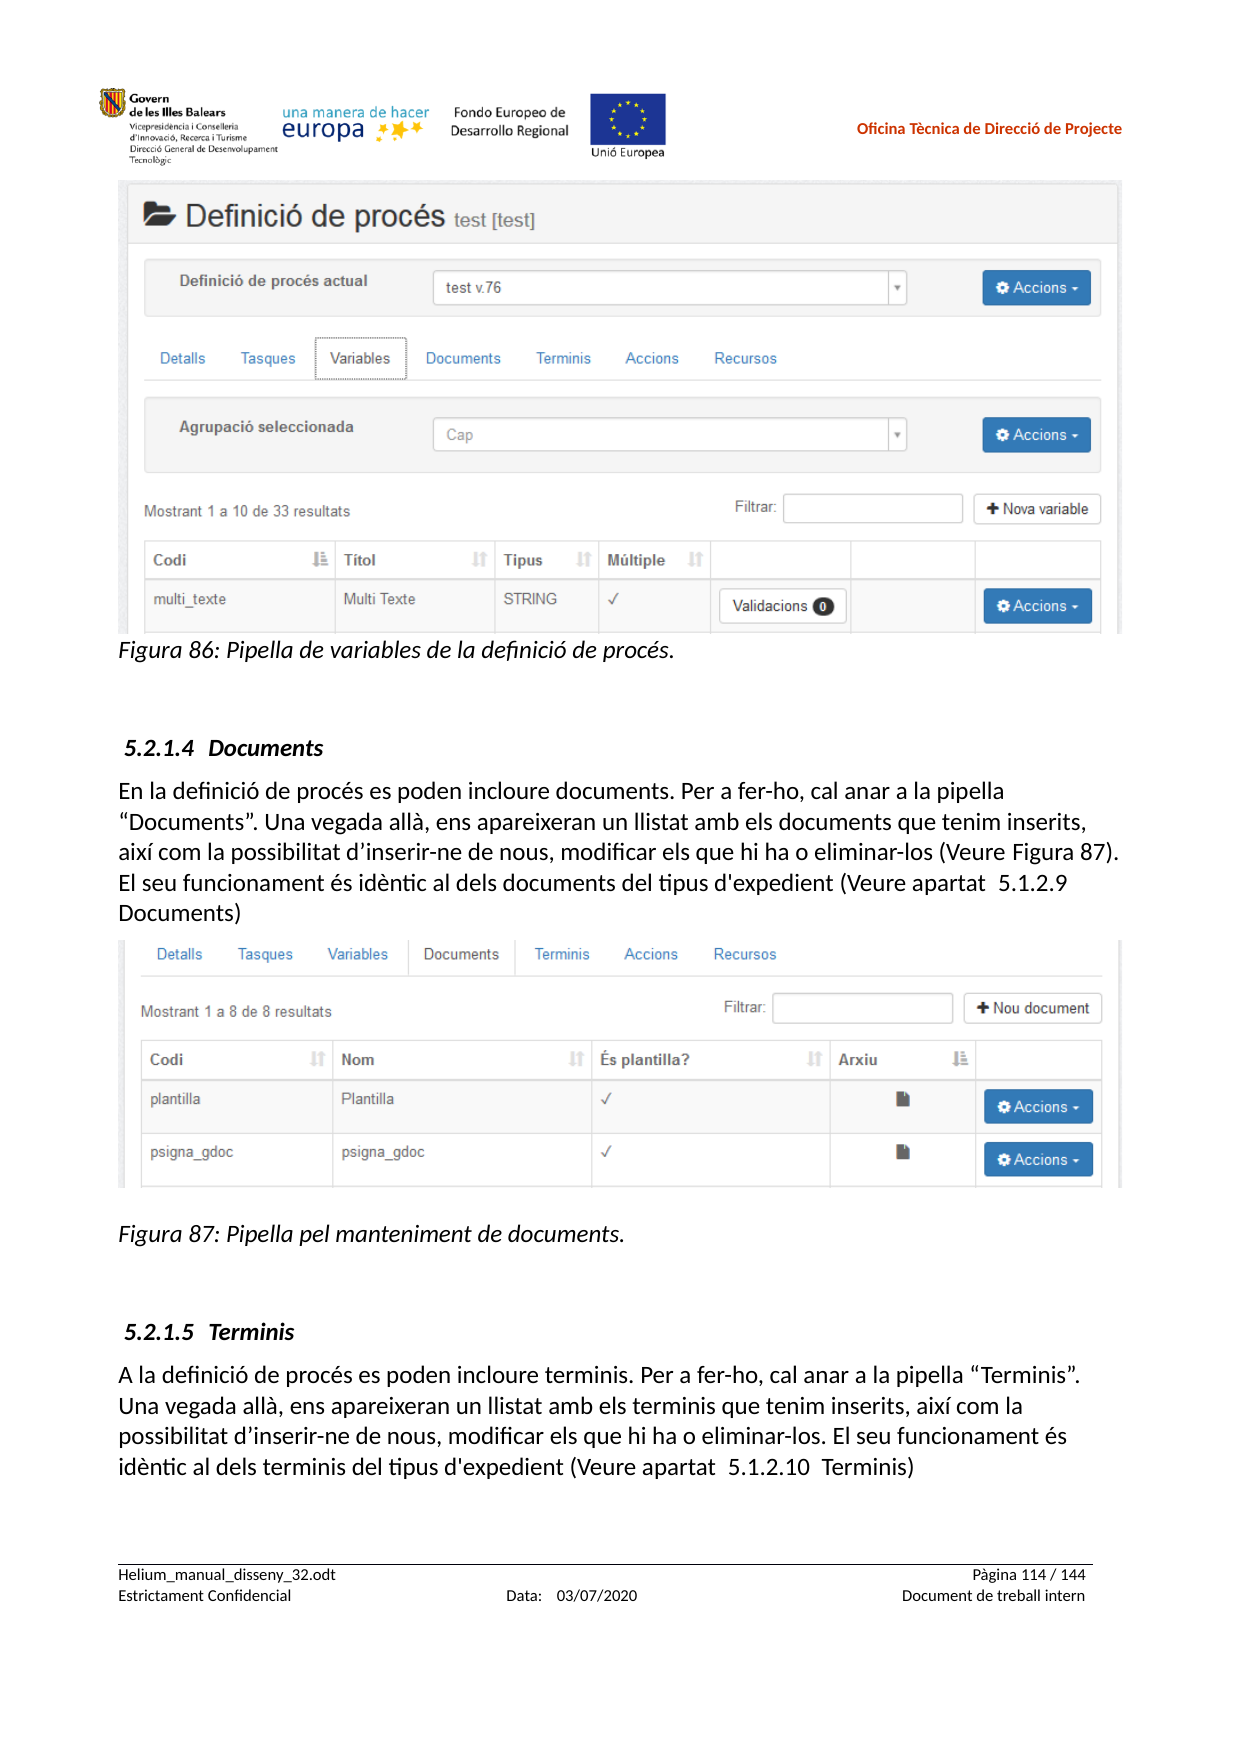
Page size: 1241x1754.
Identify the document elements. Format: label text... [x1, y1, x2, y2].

picture [118, 180, 1123, 634]
text A la definició de procés es poden incloure terminis. Per a fer-ho, cal anar a la pipella “Terminis”. Una vegada allà, ens apareixeran un llistat amb els terminis que tenim inserits, així com la possibilitat d’inserir-ne de nous, modificar els que hi ha o eliminar-los. El seu funcionament és idèntic al dels terminis del tipus d'expedient (Veure apartat 5.1.2.10 Terminis) [118, 1359, 1122, 1482]
text Figura 86: Pipella de variables de la definició de procés. [118, 634, 1122, 664]
subtitle Terminis [118, 1317, 1122, 1347]
picture [118, 940, 1123, 1188]
text En la definició de procés es poden incloure documents. Per a fer-ho, cal anar a la pipella “Documents”. Una vegada allà, ens apareixeran un llistat amb els documents que tenim inserits, així com la possibilitat d’inserir-ne de nous, modificar els que hi ha o eliminar-los (Veure Figura 87). El seu funcionament és idèntic al dels documents del tipus d'expedient (Veure apartat 5.1.2.9 Documents) [118, 775, 1122, 928]
subtitle Documents [118, 732, 1122, 763]
picture [99, 87, 668, 166]
text Figura 87: Pipella pel manteniment de documents. [118, 1188, 1122, 1249]
